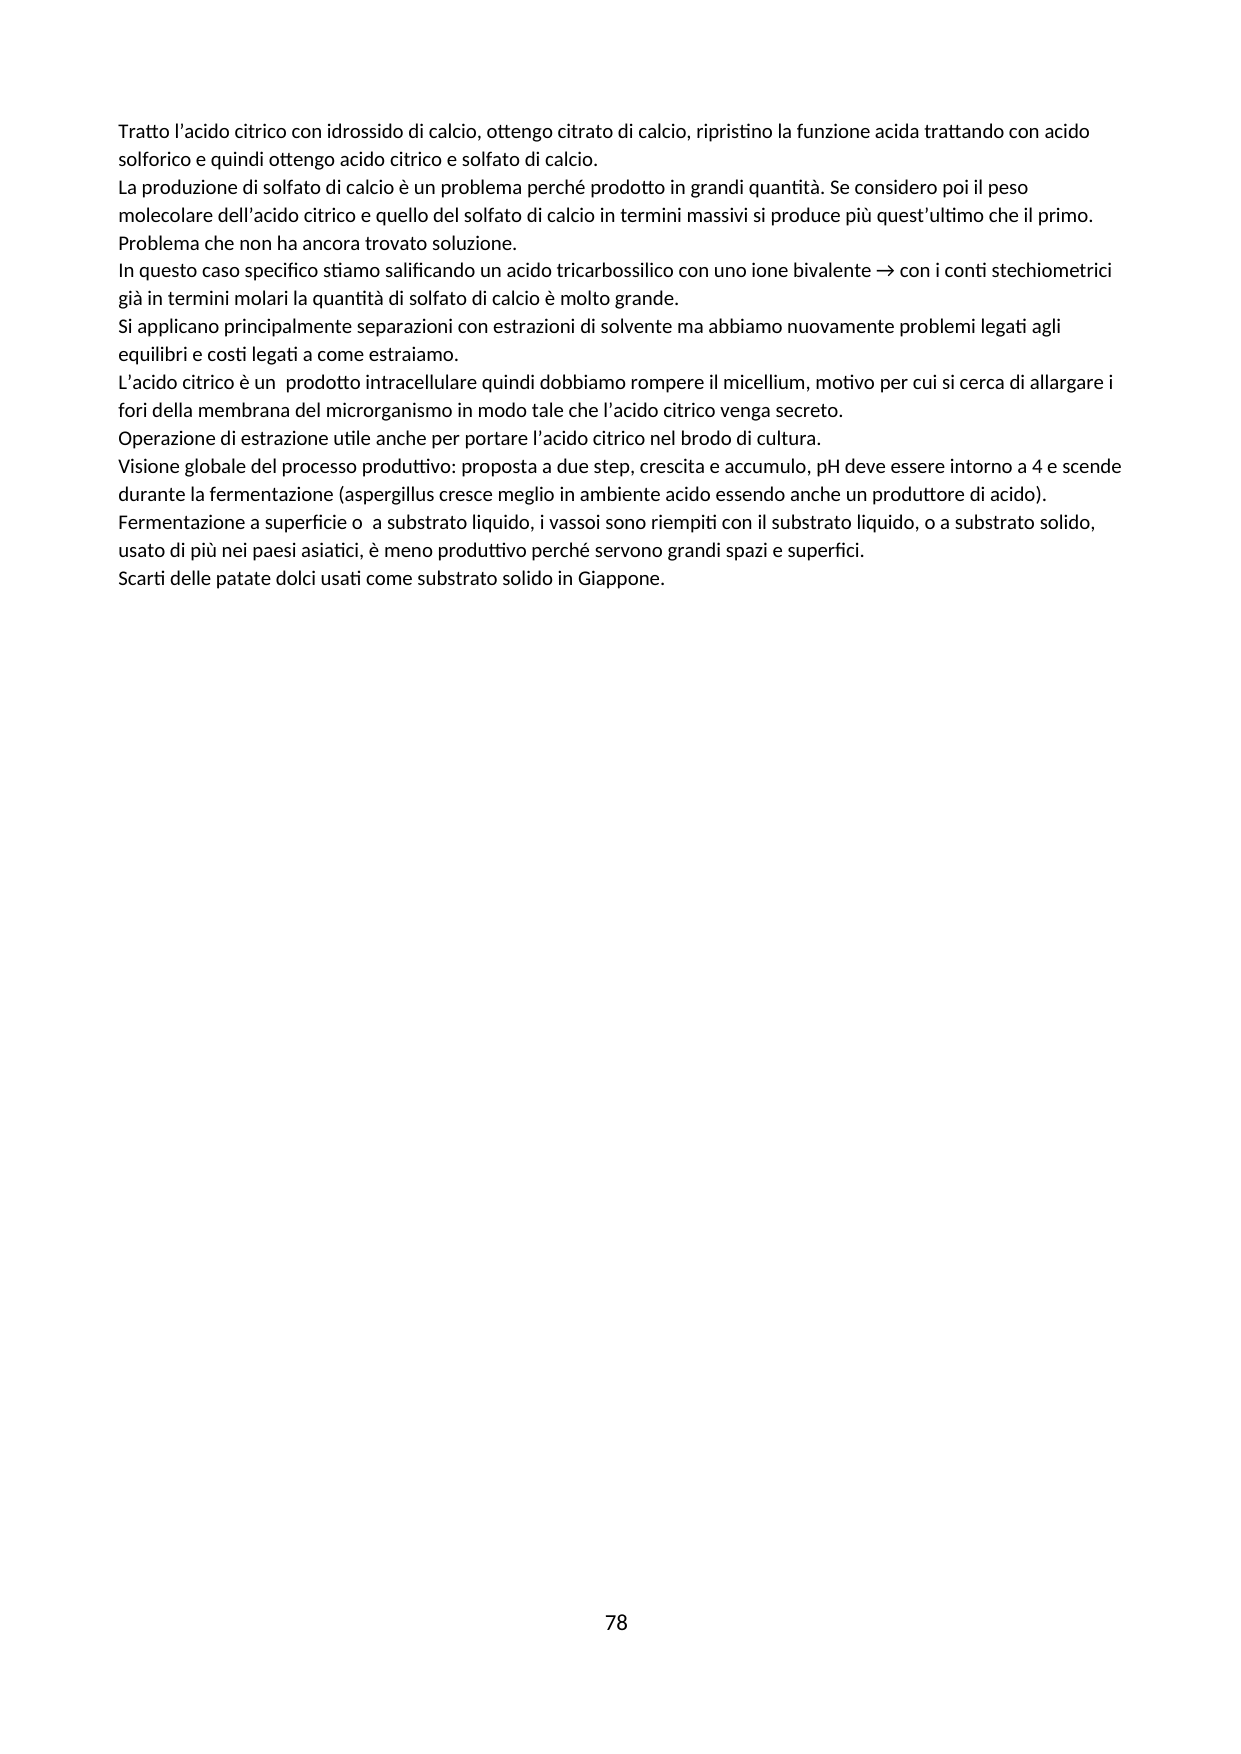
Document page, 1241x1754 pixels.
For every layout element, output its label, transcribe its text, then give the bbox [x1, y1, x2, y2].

text Operazione di estrazione utile anche per portare l’acido citrico nel brodo di cultura. [118, 425, 1124, 451]
text Tratto l’acido citrico con idrossido di calcio, ottengo citrato di calcio, ripristino la funzione acida trattando con acido solforico e quindi ottengo acido citrico e solfato di calcio. [118, 118, 1124, 171]
text Si applicano principalmente separazioni con estrazioni di solvente ma abbiamo nuovamente problemi legati agli equilibri e costi legati a come estraiamo. L’acido citrico è un prodotto intracellulare quindi dobbiamo rompere il micellium, motivo per cui si cerca di allargare i fori della membrana del microrganismo in modo tale che l’acido citrico venga secreto. [118, 313, 1124, 423]
text Visione globale del processo produttivo: proposta a due step, crescita e accumulo, pH deve essere intorno a 4 e scende durante la fermentazione (aspergillus cresce meglio in ambiente acido essendo anche un produttore di acido). Fermentazione a superficie o a substrato liquido, i vassoi sono riempiti con il substrato liquido, o a substrato solido, usato di più nei paesi asiatici, è meno produttivo perché servono grandi spazi e superfici. Scarti delle patate dolci usati come substrato solido in Giappone. [118, 453, 1124, 590]
text La produzione di solfato di calcio è un problema perché prodotto in grandi quantità. Se considero poi il peso molecolare dell’acido citrico e quello del solfato di calcio in termini massivi si produce più quest’ultimo che il primo. Problema che non ha ancora trovato soluzione. In questo caso specifico stiamo salificando un acido tricarbossilico con uno ione bivalente → con i conti stechiometrici già in termini molari la quantità di solfato di calcio è molto grande. [118, 174, 1124, 311]
